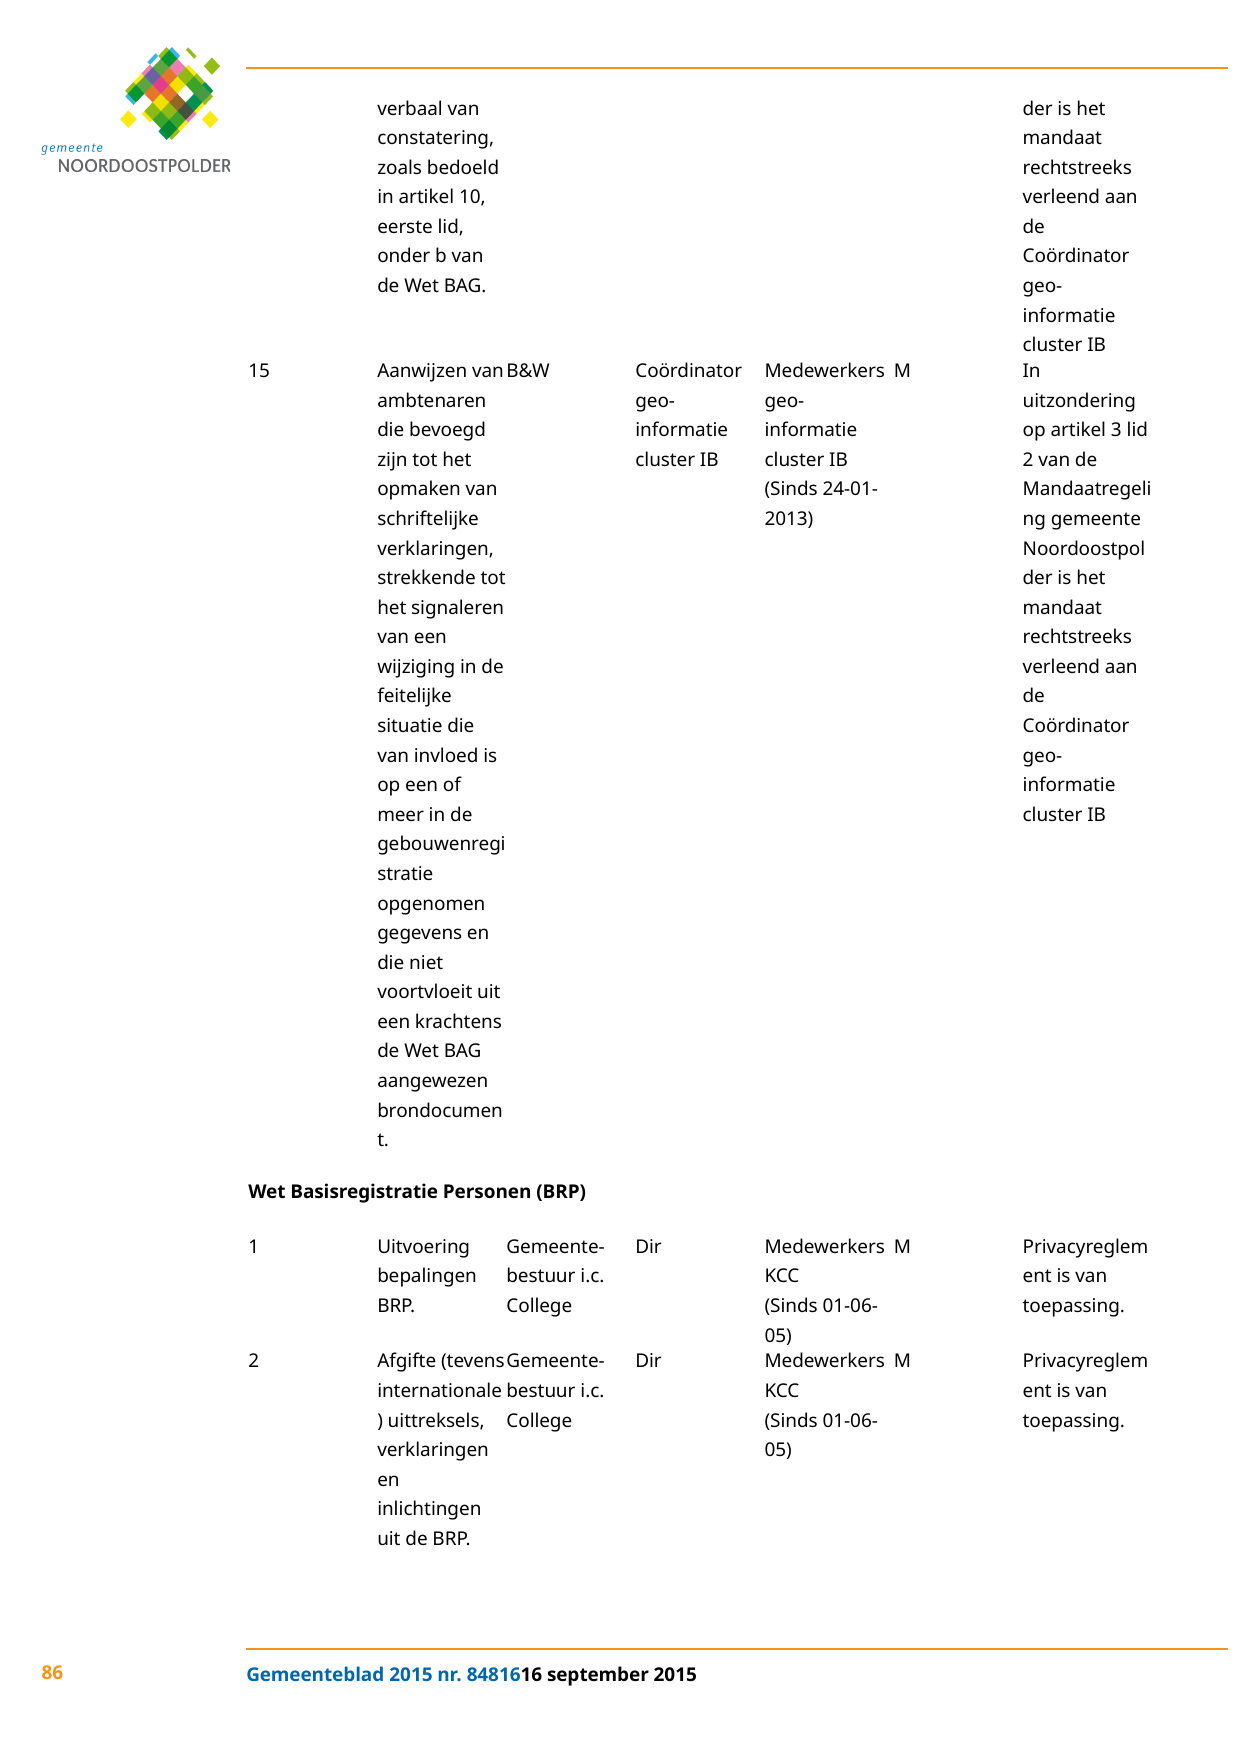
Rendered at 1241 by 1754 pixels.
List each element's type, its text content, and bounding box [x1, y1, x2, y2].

table_cell Medewerkers geo-informatie cluster IB (Sinds 24-01-2013) [764, 357, 893, 1152]
table_header Uitvoering bepalingen BRP. [377, 1233, 506, 1348]
table_cell [248, 95, 377, 357]
table_cell Privacyreglement is van toepassing. [1023, 1348, 1152, 1551]
table_cell verbaal van constatering, zoals bedoeld in artikel 10, eerste lid, onder b van de Wet BAG. [377, 95, 506, 357]
table_cell [894, 95, 1022, 357]
table_cell Afgifte (tevens internationale) uittreksels, verklaringen en inlichtingen uit de BRP. [377, 1348, 506, 1551]
table_cell Dir [635, 1348, 764, 1551]
table_cell Medewerkers KCC (Sinds 01-06-05) [764, 1348, 893, 1551]
table_cell [506, 95, 635, 357]
table_cell der is het mandaat rechtstreeks verleend aan de Coördinator geo-informatie cluster IB [1023, 95, 1152, 357]
table_header 1 [248, 1233, 377, 1348]
table_cell [764, 95, 893, 357]
table_header Dir [635, 1233, 764, 1348]
table_cell Gemeente-bestuur i.c. College [506, 1348, 635, 1551]
table_cell [635, 95, 764, 357]
text Wet Basisregistratie Personen (BRP) [248, 1178, 1152, 1203]
picture [41, 47, 231, 172]
table_header Gemeente-bestuur i.c. College [506, 1233, 635, 1348]
table_header Medewerkers KCC (Sinds 01-06-05) [764, 1233, 893, 1348]
table_cell M [894, 357, 1022, 1152]
table_cell B&W [506, 357, 635, 1152]
table_header M [894, 1233, 1022, 1348]
table_cell M [894, 1348, 1022, 1551]
table_header Privacyreglement is van toepassing. [1023, 1233, 1152, 1348]
table_cell 2 [248, 1348, 377, 1551]
table_cell Coördinator geo-informatie cluster IB [635, 357, 764, 1152]
table_cell 15 [248, 357, 377, 1152]
table_cell Aanwijzen van ambtenaren die bevoegd zijn tot het opmaken van schriftelijke verklaringen, strekkende tot het signaleren van een wijziging in de feitelijke situatie die van invloed is op een of meer in de gebouwenregistratie opgenomen gegevens en die niet voortvloeit uit een krachtens de Wet BAG aangewezen brondocument. [377, 357, 506, 1152]
table_cell In uitzondering op artikel 3 lid 2 van de Mandaatregeling gemeente Noordoostpolder is het mandaat rechtstreeks verleend aan de Coördinator geo-informatie cluster IB [1023, 357, 1152, 1152]
